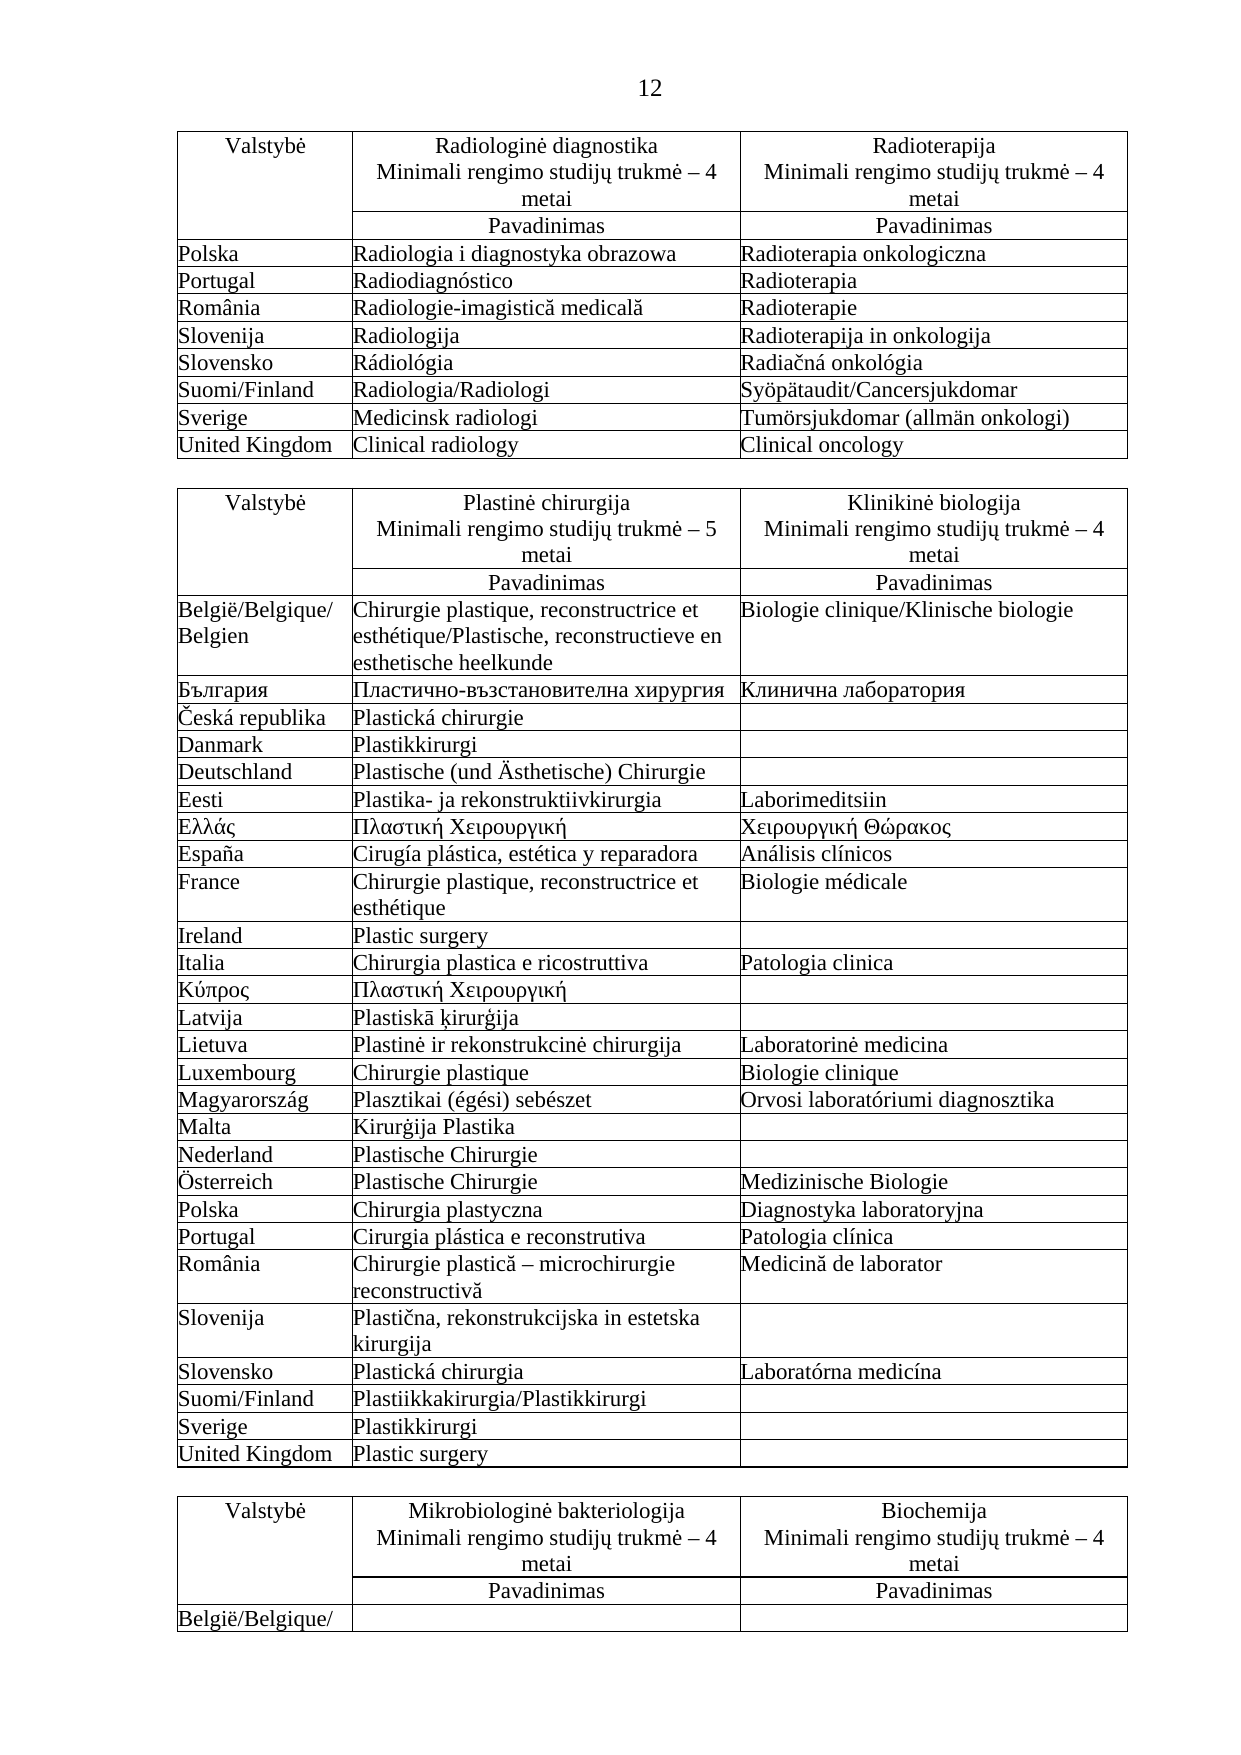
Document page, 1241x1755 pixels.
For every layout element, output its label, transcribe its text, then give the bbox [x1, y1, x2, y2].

table_cell [741, 1385, 1127, 1412]
table_cell Medicină de laborator [741, 1250, 1127, 1303]
table_cell Radiačná onkológia [741, 349, 1127, 376]
table_cell [741, 1440, 1127, 1466]
table_cell Πλαστική Χειρoυργική [353, 813, 740, 839]
table_header Valstybė [178, 132, 352, 238]
table_cell Radiologija [353, 322, 740, 348]
table_cell Πλαστική Χειρουργική [353, 976, 740, 1003]
table_cell Tumörsjukdomar (allmän onkologi) [741, 404, 1127, 430]
table_cell Χειρουργική Θώρακος [741, 813, 1127, 839]
table_cell Radioterapija in onkologija [741, 322, 1127, 348]
table_cell Radiologia i diagnostyka obrazowa [353, 240, 740, 266]
table_cell Biologie clinique/Klinische biologie [741, 596, 1127, 675]
table_cell Plastična, rekonstrukcijska in estetska kirurgija [353, 1304, 740, 1357]
table_cell Biologie médicale [741, 868, 1127, 921]
table_cell Пластично-възстановителна хирургия [353, 676, 740, 702]
table_cell Chirurgie plastique [353, 1059, 740, 1085]
table_cell [741, 1141, 1127, 1167]
table_header Plastinė chirurgija Minimali rengimo studijų trukmė – 5 metai [353, 489, 740, 568]
table_cell Pavadinimas [741, 212, 1127, 238]
table_cell Lietuva [178, 1031, 352, 1058]
table_cell [741, 1413, 1127, 1439]
table_cell Nederland [178, 1141, 352, 1167]
table_cell Radiodiagnóstico [353, 267, 740, 293]
table_cell Polska [178, 1196, 352, 1222]
table_cell España [178, 841, 352, 867]
table_cell Suomi/Finland [178, 377, 352, 403]
table_cell Chirurgie plastique, reconstructrice et esthétique [353, 868, 740, 921]
table_cell Cirurgia plástica e reconstrutiva [353, 1223, 740, 1249]
table_cell Danmark [178, 731, 352, 757]
table_cell Клинична лаборатория [741, 676, 1127, 702]
table_cell Diagnostyka laboratoryjna [741, 1196, 1127, 1222]
table_cell Κύπρος [178, 976, 352, 1003]
table_cell Eesti [178, 786, 352, 812]
table_cell Análisis clínicos [741, 841, 1127, 867]
table_cell България [178, 676, 352, 702]
table_cell Slovensko [178, 1358, 352, 1384]
table_cell [741, 1114, 1127, 1140]
table_cell Plastinė ir rekonstrukcinė chirurgija [353, 1031, 740, 1058]
table_cell België/Belgique/ [178, 1605, 352, 1631]
table_cell Chirurgie plastică – microchirurgie reconstructivă [353, 1250, 740, 1303]
table_cell Pavadinimas [741, 1578, 1127, 1604]
table_cell Pavadinimas [741, 569, 1127, 595]
table_cell Plastic surgery [353, 1440, 740, 1466]
table_cell Plastika- ja rekonstruktiivkirurgia [353, 786, 740, 812]
table_header Valstybė [178, 1497, 352, 1604]
table_cell Slovenija [178, 322, 352, 348]
table_cell Rádiológia [353, 349, 740, 376]
table_cell Radiologie-imagistică medicală [353, 294, 740, 321]
table_cell [741, 731, 1127, 757]
table_cell Slovensko [178, 349, 352, 376]
table_cell Sverige [178, 404, 352, 430]
table_cell Pavadinimas [353, 1578, 740, 1604]
table_cell Radioterapie [741, 294, 1127, 321]
table_cell Plastikkirurgi [353, 731, 740, 757]
table_cell Plastikkirurgi [353, 1413, 740, 1439]
table_header Valstybė [178, 489, 352, 595]
table_cell Pavadinimas [353, 212, 740, 238]
table_cell Česká republika [178, 704, 352, 730]
table_cell Slovenija [178, 1304, 352, 1357]
table_cell România [178, 1250, 352, 1303]
table_cell France [178, 868, 352, 921]
table_cell Österreich [178, 1168, 352, 1194]
table_cell Portugal [178, 1223, 352, 1249]
table_cell Magyarország [178, 1086, 352, 1112]
table_cell Orvosi laboratóriumi diagnosztika [741, 1086, 1127, 1112]
table_cell België/Belgique/ Belgien [178, 596, 352, 675]
table_cell Patologia clínica [741, 1223, 1127, 1249]
table_header Mikrobiologinė bakteriologija Minimali rengimo studijų trukmė – 4 metai [353, 1497, 740, 1576]
table_cell Plastische Chirurgie [353, 1168, 740, 1194]
table_cell Cirugía plástica, estética y reparadora [353, 841, 740, 867]
table_cell [741, 1304, 1127, 1357]
table_cell Plastic surgery [353, 922, 740, 948]
table_cell Radiologia/Radiologi [353, 377, 740, 403]
table_cell Sverige [178, 1413, 352, 1439]
table_cell Kirurġija Plastika [353, 1114, 740, 1140]
table_cell Italia [178, 949, 352, 975]
table_cell Deutschland [178, 758, 352, 785]
table_cell Ireland [178, 922, 352, 948]
table_cell Laboratórna medicína [741, 1358, 1127, 1384]
table_cell Medicinsk radiologi [353, 404, 740, 430]
table_cell Malta [178, 1114, 352, 1140]
table_cell Pavadinimas [353, 569, 740, 595]
table_cell United Kingdom [178, 431, 352, 458]
table_cell Syöpätaudit/Cancersjukdomar [741, 377, 1127, 403]
table_cell Clinical oncology [741, 431, 1127, 458]
table_cell [741, 1004, 1127, 1030]
table_cell Radioterapia [741, 267, 1127, 293]
table_cell Ελλάς [178, 813, 352, 839]
table_cell România [178, 294, 352, 321]
table_cell [353, 1605, 740, 1631]
table_cell Plastická chirurgie [353, 704, 740, 730]
table_cell Polska [178, 240, 352, 266]
table_cell Suomi/Finland [178, 1385, 352, 1412]
table_cell Luxembourg [178, 1059, 352, 1085]
table_cell Latvija [178, 1004, 352, 1030]
table_cell [741, 922, 1127, 948]
table_cell Clinical radiology [353, 431, 740, 458]
table_cell United Kingdom [178, 1440, 352, 1466]
table_cell Radioterapia onkologiczna [741, 240, 1127, 266]
table_cell [741, 1605, 1127, 1631]
table_header Radiologinė diagnostika Minimali rengimo studijų trukmė – 4 metai [353, 132, 740, 211]
table_cell Patologia clinica [741, 949, 1127, 975]
table_cell [741, 976, 1127, 1003]
table_cell [741, 758, 1127, 785]
table_cell Chirurgia plastica e ricostruttiva [353, 949, 740, 975]
table_header Klinikinė biologija Minimali rengimo studijų trukmė – 4 metai [741, 489, 1127, 568]
table_header Radioterapija Minimali rengimo studijų trukmė – 4 metai [741, 132, 1127, 211]
table_cell Plasztikai (égési) sebészet [353, 1086, 740, 1112]
table_cell Plastische (und Ästhetische) Chirurgie [353, 758, 740, 785]
table_cell Plastiikkakirurgia/Plastikkirurgi [353, 1385, 740, 1412]
table_header Biochemija Minimali rengimo studijų trukmė – 4 metai [741, 1497, 1127, 1576]
table_cell Laborimeditsiin [741, 786, 1127, 812]
table_cell Plastiskā ķirurģija [353, 1004, 740, 1030]
table_cell Portugal [178, 267, 352, 293]
table_cell Laboratorinė medicina [741, 1031, 1127, 1058]
table_cell [741, 704, 1127, 730]
table_cell Medizinische Biologie [741, 1168, 1127, 1194]
table_cell Plastická chirurgia [353, 1358, 740, 1384]
table_cell Chirurgia plastyczna [353, 1196, 740, 1222]
table_cell Chirurgie plastique, reconstructrice et esthétique/Plastische, reconstructieve en esthetische heelkunde [353, 596, 740, 675]
table_cell Plastische Chirurgie [353, 1141, 740, 1167]
table_cell Biologie clinique [741, 1059, 1127, 1085]
